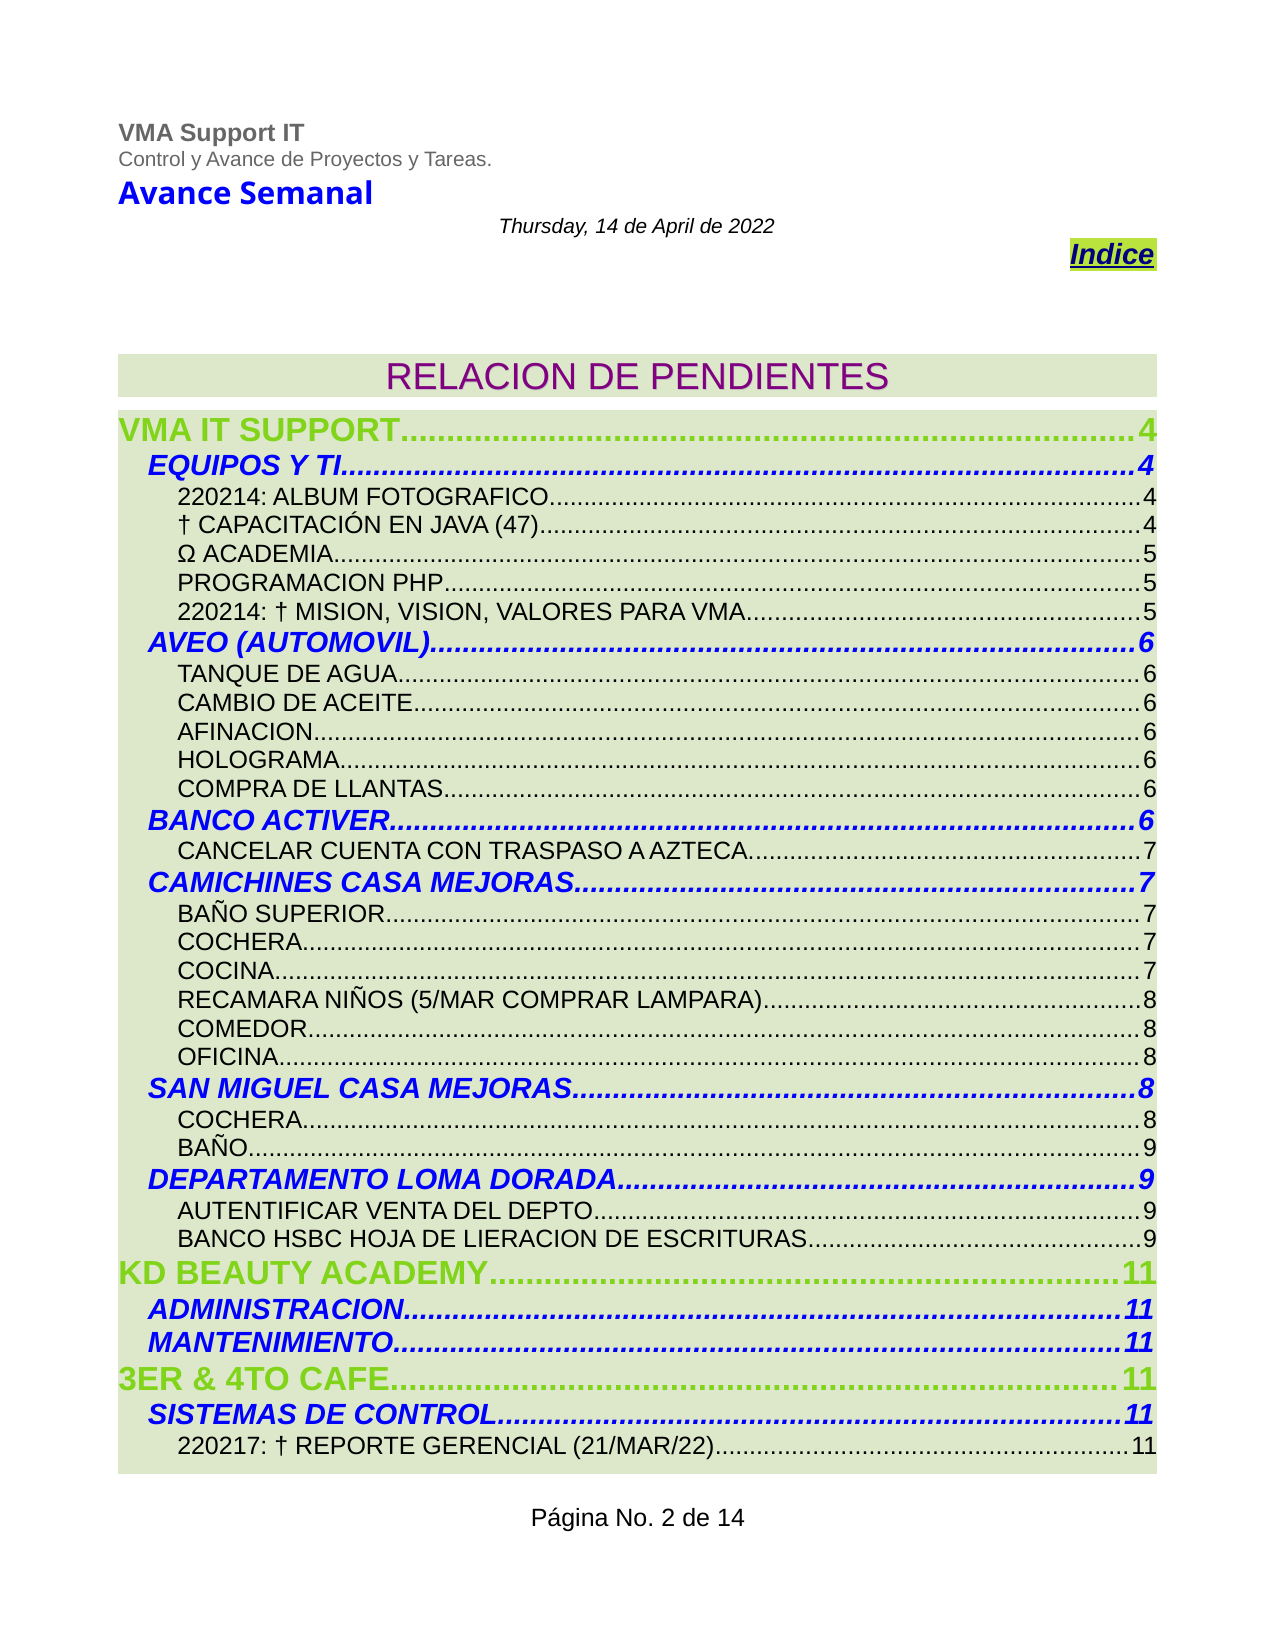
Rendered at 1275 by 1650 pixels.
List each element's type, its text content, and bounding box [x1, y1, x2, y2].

text ADMINISTRACION 11 [148, 1292, 1157, 1325]
text Ω ACADEMIA 5 [177, 539, 1157, 568]
text AUTENTIFICAR VENTA DEL DEPTO 9 [177, 1196, 1157, 1224]
text BANCO ACTIVER 6 [148, 803, 1157, 836]
text COMEDOR 8 [177, 1014, 1157, 1042]
subtitle RELACION DE PENDIENTES [118, 354, 1157, 397]
text COCHERA 8 [177, 1105, 1157, 1133]
text CAMICHINES CASA MEJORAS 7 [148, 865, 1157, 899]
text 220214: † MISION, VISION, VALORES PARA VMA 5 [177, 597, 1157, 626]
text OFICINA 8 [177, 1042, 1157, 1071]
text TANQUE DE AGUA 6 [177, 659, 1157, 688]
text 220217: † REPORTE GERENCIAL (21/MAR/22) 11 [177, 1431, 1157, 1459]
text BAÑO 9 [177, 1133, 1157, 1162]
text AFINACION 6 [177, 717, 1157, 745]
text BANCO HSBC HOJA DE LIERACION DE ESCRITURAS 9 [177, 1224, 1157, 1253]
text CAMBIO DE ACEITE 6 [177, 688, 1157, 717]
text MANTENIMIENTO 11 [148, 1325, 1157, 1359]
text 220214: ALBUM FOTOGRAFICO. 4 [177, 482, 1157, 511]
text COMPRA DE LLANTAS 6 [177, 774, 1157, 803]
text SISTEMAS DE CONTROL 11 [148, 1397, 1157, 1431]
text PROGRAMACION PHP 5 [177, 568, 1157, 597]
text CANCELAR CUENTA CON TRASPASO A AZTECA. 7 [177, 836, 1157, 865]
text SAN MIGUEL CASA MEJORAS 8 [148, 1071, 1157, 1105]
text BAÑO SUPERIOR 7 [177, 899, 1157, 927]
text COCHERA 7 [177, 927, 1157, 956]
text COCINA 7 [177, 956, 1157, 985]
text RECAMARA NIÑOS (5/MAR COMPRAR LAMPARA) 8 [177, 985, 1157, 1014]
text 3ER & 4TO CAFE 11 [118, 1359, 1157, 1397]
text KD BEAUTY ACADEMY 11 [118, 1253, 1157, 1292]
text HOLOGRAMA 6 [177, 745, 1157, 774]
text VMA it SUPPORT 4 [118, 410, 1157, 448]
text AVEO (Automovil) 6 [148, 626, 1157, 659]
text † CAPACITACIÓN EN JAVA (47) 4 [177, 511, 1157, 539]
text EQUIPOS Y TI 4 [148, 448, 1157, 482]
text DEPARTAMENTO LOMA DORADA 9 [148, 1162, 1157, 1196]
